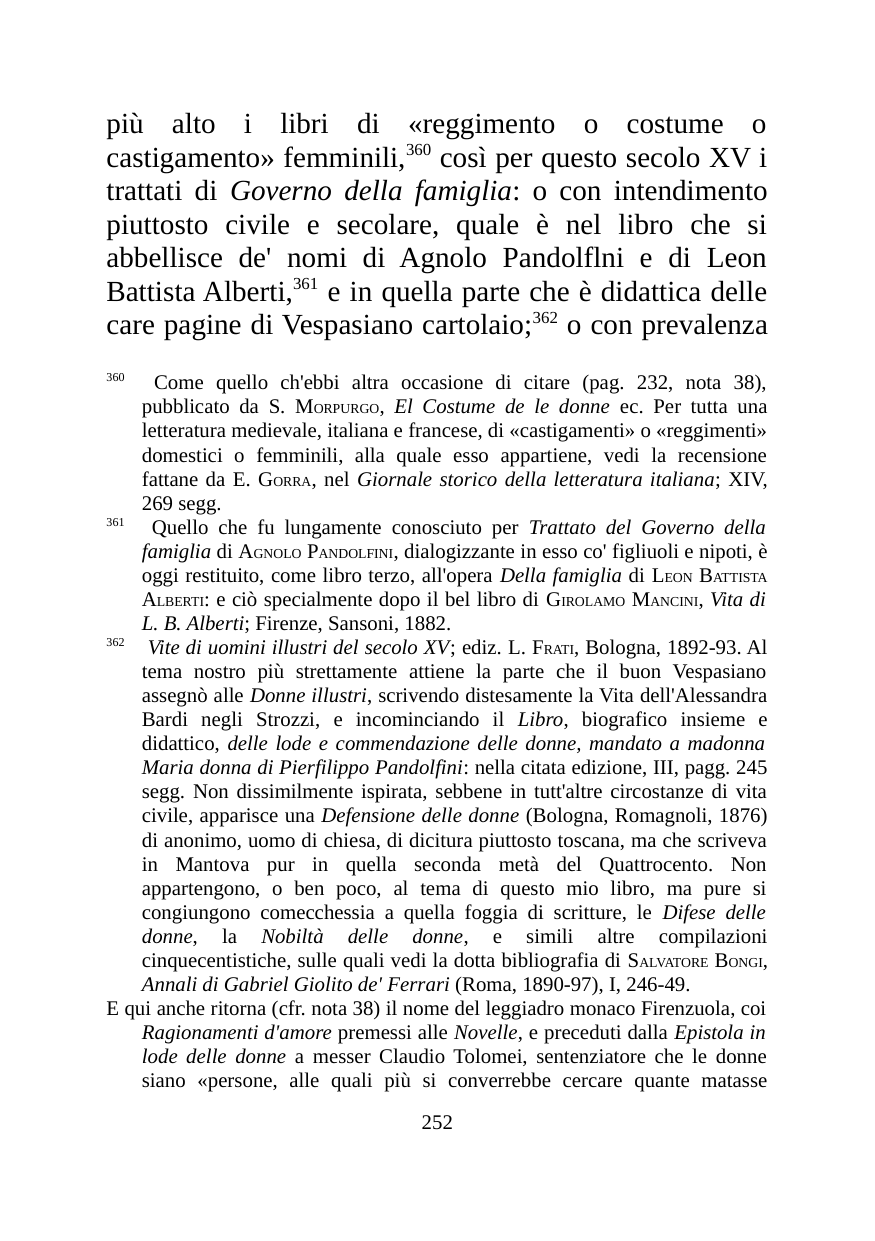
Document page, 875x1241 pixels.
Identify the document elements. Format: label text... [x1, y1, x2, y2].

text Vite di uomini illustri del secolo XV; ediz. L. Frati, Bologna, 1892-93. Al tema nostro più strettamente attiene la parte che il buon Vespasiano assegnò alle Donne illustri, scrivendo distesamente la Vita dell'Alessandra Bardi negli Strozzi, e incominciando il Libro, biografico insieme e didattico, delle lode e commendazione delle donne, mandato a madonna Maria donna di Pierfilippo Pandolfini: nella citata edizione, III, pagg. 245 segg. Non dissimilmente ispirata, sebbene in tutt'altre circostanze di vita civile, apparisce una Defensione delle donne (Bologna, Romagnoli, 1876) di anonimo, uomo di chiesa, di dicitura piuttosto toscana, ma che scriveva in Mantova pur in quella seconda metà del Quattrocento. Non appartengono, o ben poco, al tema di questo mio libro, ma pure si congiungono comecchessia a quella foggia di scritture, le Difese delle donne, la Nobiltà delle donne, e simili altre compilazioni cinquecentistiche, sulle quali vedi la dotta bibliografia di Salvatore Bongi, Annali di Gabriel Giolito de' Ferrari (Roma, 1890-97), I, 246-49. [106, 635, 768, 996]
text più alto i libri di «reggimento o costume o castigamento» femminili, così per questo secolo XV i trattati di Governo della famiglia: o con intendimento piuttosto civile e secolare, quale è nel libro che si abbellisce de' nomi di Agnolo Pandolflni e di Leon Battista Alberti, e in quella parte che è didattica delle care pagine di Vespasiano cartolaio; o con prevalenza [106, 106, 768, 341]
text E qui anche ritorna (cfr. nota 38) il nome del leggiadro monaco Firenzuola, coi Ragionamenti d'amore premessi alle Novelle, e preceduti dalla Epistola in lode delle donne a messer Claudio Tolomei, sentenziatore che le donne siano «persone, alle quali più si converrebbe cercare quante matasse [106, 996, 768, 1092]
text Quello che fu lungamente conosciuto per Trattato del Governo della famiglia di Agnolo Pandolfini, dialogizzante in esso co' figliuoli e nipoti, è oggi restituito, come libro terzo, all'opera Della famiglia di Leon Battista Alberti: e ciò specialmente dopo il bel libro di Girolamo Mancini, Vita di L. B. Alberti; Firenze, Sansoni, 1882. [106, 515, 768, 635]
text Come quello ch'ebbi altra occasione di citare (pag. 232, nota 38), pubblicato da S. Morpurgo, El Costume de le donne ec. Per tutta una letteratura medievale, italiana e francese, di «castigamenti» o «reggimenti» domestici o femminili, alla quale esso appartiene, vedi la recensione fattane da E. Gorra, nel Giornale storico della letteratura italiana; XIV, 269 segg. [106, 370, 768, 515]
